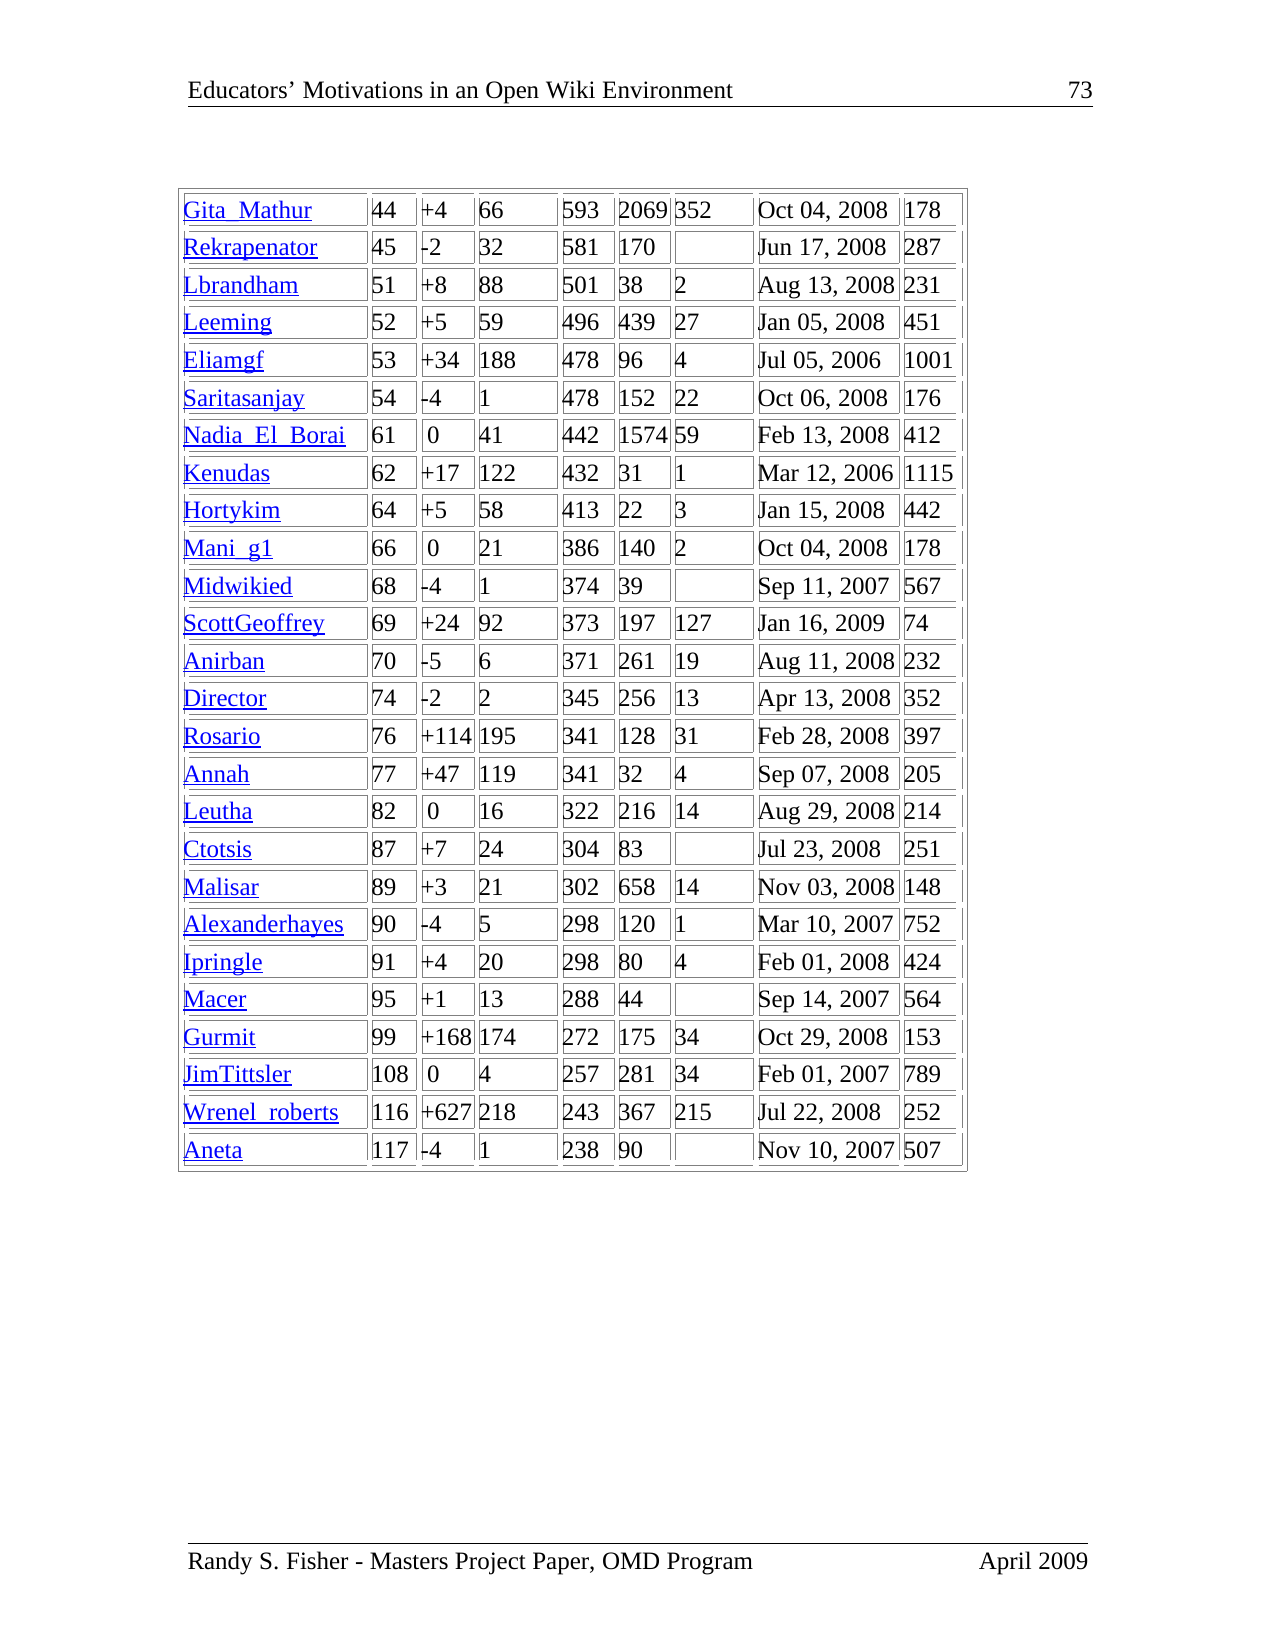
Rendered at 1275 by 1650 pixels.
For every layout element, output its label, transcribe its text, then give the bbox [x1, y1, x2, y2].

table_cell 4 [673, 940, 756, 977]
table_cell Sep 11, 2007 [756, 564, 902, 601]
table_cell 432 [560, 451, 616, 488]
table_cell 58 [477, 488, 560, 526]
table_cell -4 [419, 902, 477, 939]
table_cell +4 [419, 940, 477, 977]
table_cell 69 [370, 601, 419, 639]
table_cell 322 [560, 789, 616, 827]
table_cell 176 [902, 376, 964, 413]
table_cell +5 [419, 300, 477, 338]
table_cell 298 [560, 902, 616, 939]
table_cell +7 [419, 827, 477, 864]
table_cell Malisar [181, 864, 369, 902]
table_cell 195 [477, 714, 560, 752]
table_cell 24 [477, 827, 560, 864]
table_cell Wrenel_roberts [181, 1090, 369, 1128]
table_cell 2 [477, 676, 560, 714]
table_cell 178 [902, 189, 964, 225]
table_cell 478 [560, 376, 616, 413]
table_cell ScottGeoffrey [181, 601, 369, 639]
table_cell 302 [560, 864, 616, 902]
table_cell 116 [370, 1090, 419, 1128]
table_cell [673, 1128, 756, 1165]
table_cell 564 [902, 977, 964, 1015]
table_cell 66 [477, 189, 560, 225]
table_cell +4 [419, 189, 477, 225]
table_cell Jul 22, 2008 [756, 1090, 902, 1128]
table_cell 44 [616, 977, 673, 1015]
table_cell [676, 232, 753, 263]
table_cell 16 [477, 789, 560, 827]
table_cell 412 [902, 413, 964, 451]
table_cell Nadia_El_Borai [181, 413, 369, 451]
table_cell 59 [477, 300, 560, 338]
table_cell 61 [370, 413, 419, 451]
table_cell 99 [370, 1015, 419, 1052]
table_cell 188 [477, 338, 560, 376]
table_cell 45 [370, 225, 419, 263]
table_cell 298 [560, 940, 616, 977]
table_cell 567 [902, 564, 964, 601]
table_cell 127 [673, 601, 756, 639]
table_cell 92 [477, 601, 560, 639]
table_cell 76 [370, 714, 419, 752]
table_cell [676, 984, 753, 1015]
table_cell 287 [902, 225, 964, 263]
table_cell 4 [673, 338, 756, 376]
table_cell 31 [673, 714, 756, 752]
table_cell -4 [419, 376, 477, 413]
table_cell 128 [616, 714, 673, 752]
table_cell 367 [616, 1090, 673, 1128]
table_cell +47 [419, 752, 477, 789]
table_cell Oct 29, 2008 [756, 1015, 902, 1052]
table_cell 83 [616, 827, 673, 864]
table_cell -4 [419, 1128, 477, 1165]
table_cell -4 [419, 564, 477, 601]
table_cell +1 [419, 977, 477, 1015]
table_cell 68 [370, 564, 419, 601]
table_cell 174 [477, 1015, 560, 1052]
table_cell 178 [902, 526, 964, 563]
table_cell 243 [560, 1090, 616, 1128]
table_cell [676, 570, 753, 601]
table_cell Aug 29, 2008 [756, 789, 902, 827]
table_cell Annah [181, 752, 369, 789]
table_cell 53 [370, 338, 419, 376]
table_cell 91 [370, 940, 419, 977]
table_cell +627 [419, 1090, 477, 1128]
table_cell 27 [673, 300, 756, 338]
table_cell 22 [616, 488, 673, 526]
table_cell +5 [419, 488, 477, 526]
table_cell Nov 03, 2008 [756, 864, 902, 902]
table_cell [673, 225, 756, 263]
table_cell 96 [616, 338, 673, 376]
table_cell 238 [560, 1128, 616, 1165]
table_cell 373 [560, 601, 616, 639]
table_cell 442 [560, 413, 616, 451]
table_cell 89 [370, 864, 419, 902]
table_cell 34 [673, 1015, 756, 1052]
table_cell Feb 01, 2007 [756, 1053, 902, 1090]
table_cell Macer [181, 977, 369, 1015]
table_cell 0 [419, 526, 477, 563]
table_cell Lbrandham [181, 263, 369, 300]
table_cell 2 [673, 526, 756, 563]
table_cell 478 [560, 338, 616, 376]
table_cell -2 [419, 676, 477, 714]
table_cell 288 [560, 977, 616, 1015]
table_cell 1 [477, 564, 560, 601]
table_cell Eliamgf [181, 338, 369, 376]
table_cell [676, 833, 753, 864]
table_cell 21 [477, 864, 560, 902]
table_cell Jul 05, 2006 [756, 338, 902, 376]
table_cell 413 [560, 488, 616, 526]
table_cell 218 [477, 1090, 560, 1128]
table_cell 1115 [902, 451, 964, 488]
table_cell Jul 23, 2008 [756, 827, 902, 864]
table_cell 1 [673, 451, 756, 488]
table_cell 77 [370, 752, 419, 789]
table_cell [673, 564, 756, 601]
table_cell [673, 827, 756, 864]
table_cell Aug 13, 2008 [756, 263, 902, 300]
table_cell [673, 977, 756, 1015]
table_cell Director [181, 676, 369, 714]
table_cell Ipringle [181, 940, 369, 977]
table_cell 5 [477, 902, 560, 939]
table_cell 66 [370, 526, 419, 563]
table_cell 88 [477, 263, 560, 300]
table_cell 397 [902, 714, 964, 752]
table_cell 22 [673, 376, 756, 413]
table_cell 44 [370, 189, 419, 225]
table_cell 261 [616, 639, 673, 676]
table_cell 20 [477, 940, 560, 977]
table_cell 451 [902, 300, 964, 338]
table_cell 374 [560, 564, 616, 601]
table_cell 231 [902, 263, 964, 300]
table_cell Mar 10, 2007 [756, 902, 902, 939]
table_cell 501 [560, 263, 616, 300]
table_cell Nov 10, 2007 [756, 1128, 902, 1165]
table_cell 352 [902, 676, 964, 714]
table_cell Jun 17, 2008 [756, 225, 902, 263]
table_cell Apr 13, 2008 [756, 676, 902, 714]
table_cell 507 [902, 1128, 964, 1165]
table_cell 21 [477, 526, 560, 563]
table_cell 4 [673, 752, 756, 789]
table_cell 19 [673, 639, 756, 676]
table_cell 232 [902, 639, 964, 676]
table_cell 216 [616, 789, 673, 827]
table_cell 152 [616, 376, 673, 413]
table_cell 257 [560, 1053, 616, 1090]
table_cell 1 [477, 376, 560, 413]
table_cell 14 [673, 789, 756, 827]
table_cell 82 [370, 789, 419, 827]
table_cell 439 [616, 300, 673, 338]
table_cell 752 [902, 902, 964, 939]
table_cell 108 [370, 1053, 419, 1090]
table_cell 789 [902, 1053, 964, 1090]
table_cell Aneta [181, 1128, 369, 1165]
table_cell +168 [419, 1015, 477, 1052]
table_cell 41 [477, 413, 560, 451]
table_cell 341 [560, 752, 616, 789]
table_cell 1574 [616, 413, 673, 451]
table_cell 371 [560, 639, 616, 676]
table_cell 170 [616, 225, 673, 263]
table_cell 38 [616, 263, 673, 300]
table_cell Mar 12, 2006 [756, 451, 902, 488]
table_cell Aug 11, 2008 [756, 639, 902, 676]
table_cell 281 [616, 1053, 673, 1090]
table_cell 90 [616, 1128, 673, 1165]
table_cell 122 [477, 451, 560, 488]
table_cell Sep 07, 2008 [756, 752, 902, 789]
table_cell 3 [673, 488, 756, 526]
table_cell 32 [477, 225, 560, 263]
table_cell 51 [370, 263, 419, 300]
table_cell 140 [616, 526, 673, 563]
table_cell 120 [616, 902, 673, 939]
table_cell 205 [902, 752, 964, 789]
table_cell 442 [902, 488, 964, 526]
table_cell 34 [673, 1053, 756, 1090]
table_cell Oct 06, 2008 [756, 376, 902, 413]
table_cell +114 [419, 714, 477, 752]
table_cell 175 [616, 1015, 673, 1052]
table_cell 0 [419, 789, 477, 827]
table_cell Anirban [181, 639, 369, 676]
table_cell 6 [477, 639, 560, 676]
table_cell Rekrapenator [181, 225, 369, 263]
table_cell 117 [370, 1128, 419, 1165]
table_cell Alexanderhayes [181, 902, 369, 939]
table_cell Leutha [181, 789, 369, 827]
table_cell Midwikied [181, 564, 369, 601]
table_cell Gurmit [181, 1015, 369, 1052]
table_cell 214 [902, 789, 964, 827]
table_cell 13 [673, 676, 756, 714]
table_cell 64 [370, 488, 419, 526]
table_cell Gita_Mathur [181, 189, 369, 225]
table_cell 658 [616, 864, 673, 902]
table_cell 252 [902, 1090, 964, 1128]
table_cell Rosario [181, 714, 369, 752]
table_cell +24 [419, 601, 477, 639]
table_cell 39 [616, 564, 673, 601]
table_cell 4 [477, 1053, 560, 1090]
table_cell Jan 05, 2008 [756, 300, 902, 338]
table_cell 153 [902, 1015, 964, 1052]
table_cell Jan 15, 2008 [756, 488, 902, 526]
table_cell 593 [560, 189, 616, 225]
table_cell Feb 01, 2008 [756, 940, 902, 977]
table_cell 1 [673, 902, 756, 939]
table_cell Saritasanjay [181, 376, 369, 413]
table_cell +3 [419, 864, 477, 902]
table_cell +8 [419, 263, 477, 300]
table_cell 32 [616, 752, 673, 789]
table_cell 2 [673, 263, 756, 300]
table_cell 52 [370, 300, 419, 338]
table_cell Leeming [181, 300, 369, 338]
table_cell Feb 13, 2008 [756, 413, 902, 451]
table_cell 90 [370, 902, 419, 939]
table_cell 345 [560, 676, 616, 714]
table_cell JimTittsler [181, 1053, 369, 1090]
table_cell Oct 04, 2008 [756, 526, 902, 563]
table_cell 74 [902, 601, 964, 639]
table_cell 70 [370, 639, 419, 676]
table_cell Feb 28, 2008 [756, 714, 902, 752]
table_cell 1 [477, 1128, 560, 1165]
table_cell 13 [477, 977, 560, 1015]
table_cell 62 [370, 451, 419, 488]
table_cell 87 [370, 827, 419, 864]
table_cell 0 [419, 1053, 477, 1090]
table_cell 197 [616, 601, 673, 639]
table_cell -5 [419, 639, 477, 676]
table_cell 2069 [616, 189, 673, 225]
table_cell 215 [673, 1090, 756, 1128]
table_cell Hortykim [181, 488, 369, 526]
table_cell 256 [616, 676, 673, 714]
table_cell 31 [616, 451, 673, 488]
table_cell 581 [560, 225, 616, 263]
table_cell 341 [560, 714, 616, 752]
table_cell 386 [560, 526, 616, 563]
table_cell 119 [477, 752, 560, 789]
table_cell 272 [560, 1015, 616, 1052]
table_cell Mani_g1 [181, 526, 369, 563]
table_cell Ctotsis [181, 827, 369, 864]
table_cell 74 [370, 676, 419, 714]
table_cell 424 [902, 940, 964, 977]
table_cell 54 [370, 376, 419, 413]
table_cell Jan 16, 2009 [756, 601, 902, 639]
table_cell +34 [419, 338, 477, 376]
table_cell 14 [673, 864, 756, 902]
table_cell Oct 04, 2008 [756, 189, 902, 225]
table_cell 304 [560, 827, 616, 864]
table_cell +17 [419, 451, 477, 488]
table_cell 59 [673, 413, 756, 451]
table_cell 251 [902, 827, 964, 864]
table_cell 80 [616, 940, 673, 977]
table_cell 496 [560, 300, 616, 338]
table_cell Sep 14, 2007 [756, 977, 902, 1015]
table_cell 352 [673, 189, 756, 225]
table_cell Kenudas [181, 451, 369, 488]
table_cell -2 [419, 225, 477, 263]
table_cell 0 [419, 413, 477, 451]
table_cell 1001 [902, 338, 964, 376]
table_cell 95 [370, 977, 419, 1015]
table_cell 148 [902, 864, 964, 902]
